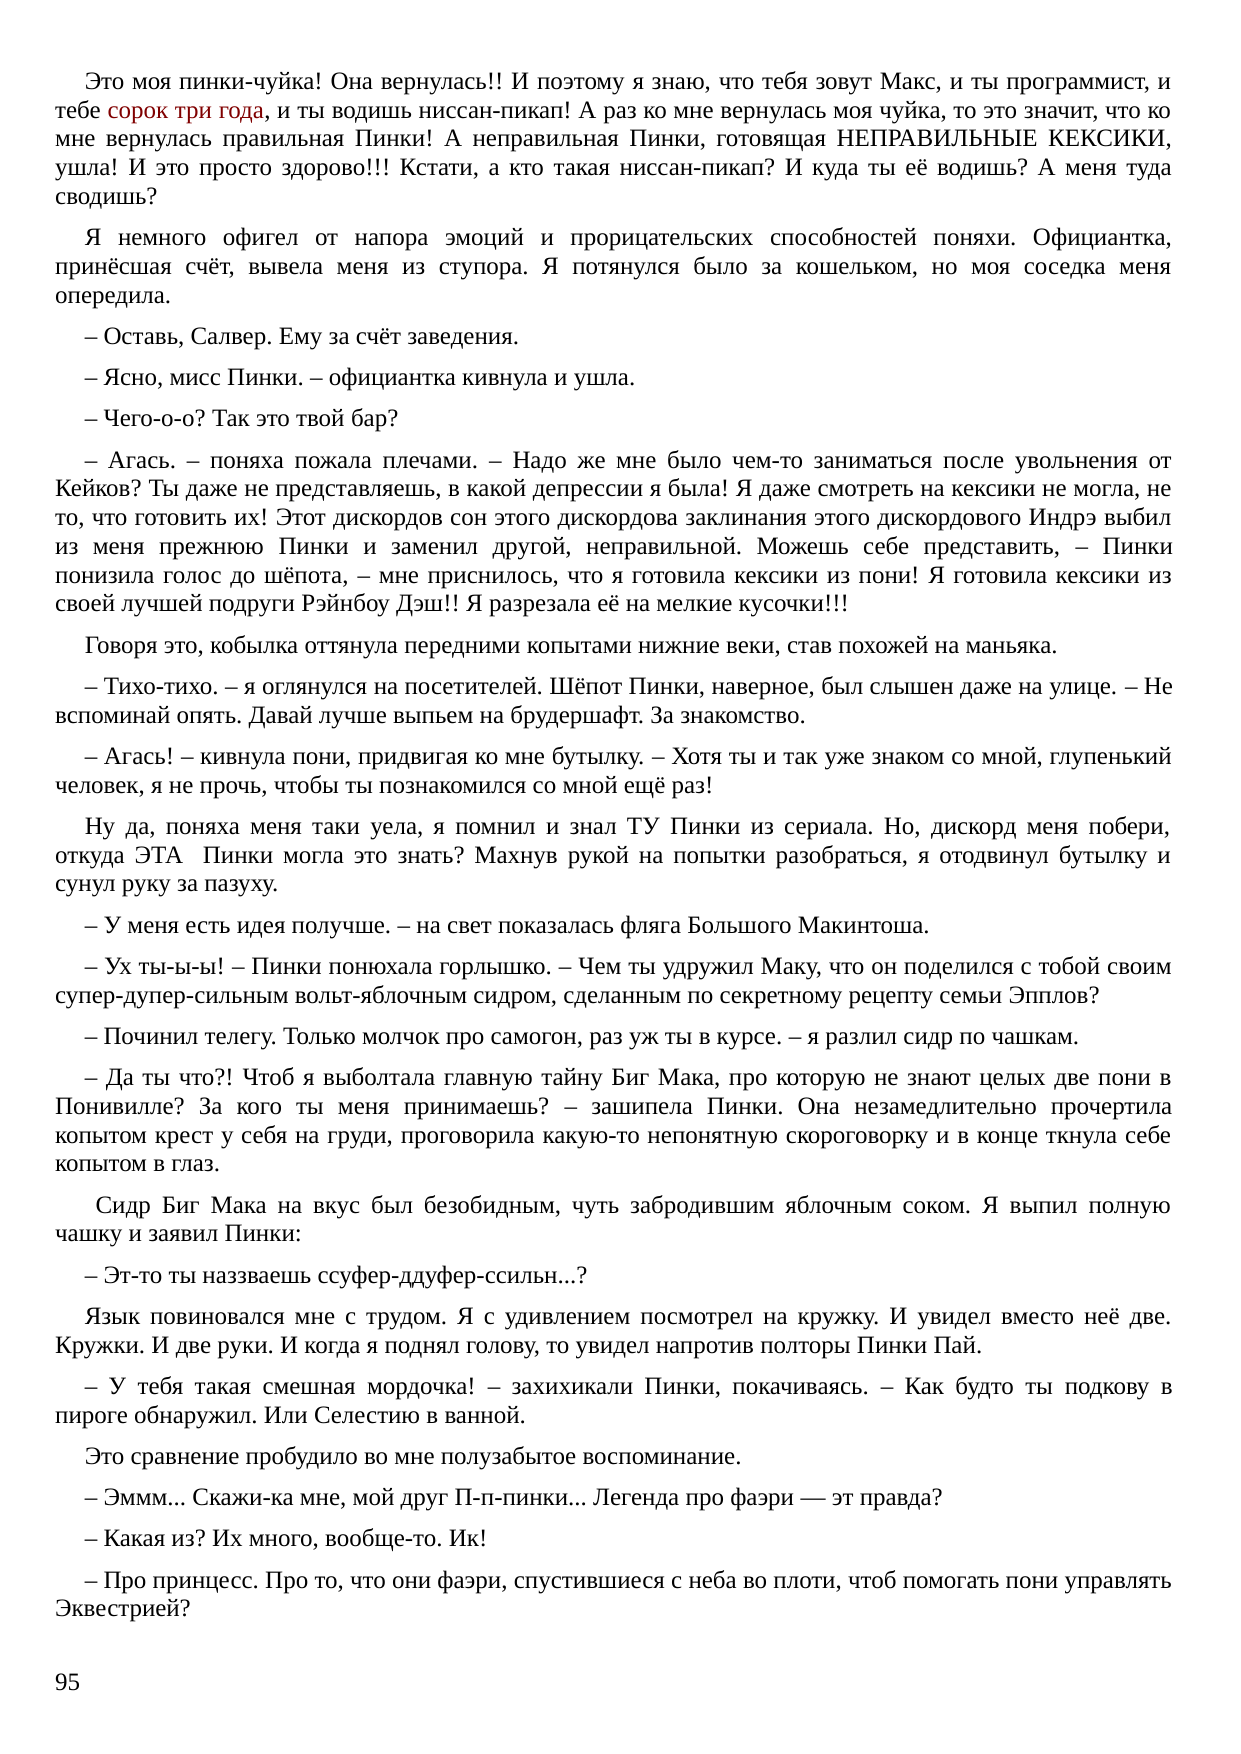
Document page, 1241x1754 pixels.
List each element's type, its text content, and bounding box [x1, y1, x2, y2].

text – Про принцесс. Про то, что они фаэри, спустившиеся с неба во плоти, чтоб помогать пони управлять Эквестрией? [55, 1565, 1173, 1622]
text – Ясно, мисс Пинки. – официантка кивнула и ушла. [55, 362, 1173, 391]
text – Какая из? Их много, вообще-то. Ик! [55, 1523, 1173, 1552]
text – Починил телегу. Только молчок про самогон, раз уж ты в курсе. – я разлил сидр по чашкам. [55, 1021, 1173, 1050]
text – У меня есть идея получше. – на свет показалась фляга Большого Макинтоша. [55, 910, 1173, 938]
text Язык повиновался мне с трудом. Я с удивлением посмотрел на кружку. И увидел вместо неё две. Кружки. И две руки. И когда я поднял голову, то увидел напротив полторы Пинки Пай. [55, 1301, 1173, 1358]
text – Тихо-тихо. – я оглянулся на посетителей. Шёпот Пинки, наверное, был слышен даже на улице. – Не вспоминай опять. Давай лучше выпьем на брудершафт. За знакомство. [55, 671, 1173, 728]
text – Чего-о-о? Так это твой бар? [55, 403, 1173, 432]
text – Да ты что?! Чтоб я выболтала главную тайну Биг Мака, про которую не знают целых две пони в Понивилле? За кого ты меня принимаешь? – зашипела Пинки. Она незамедлительно прочертила копытом крест у себя на груди, проговорила какую-то непонятную скороговорку и в конце ткнула себе копытом в глаз. [55, 1062, 1173, 1177]
text Я немного офигел от напора эмоций и прорицательских способностей поняхи. Официантка, принёсшая счёт, вывела меня из ступора. Я потянулся было за кошельком, но моя соседка меня опередила. [55, 222, 1173, 308]
text Это моя пинки-чуйка! Она вернулась!! И поэтому я знаю, что тебя зовут Макс, и ты программист, и тебе сорок три года, и ты водишь ниссан-пикап! А раз ко мне вернулась моя чуйка, то это значит, что ко мне вернулась правильная Пинки! А неправильная Пинки, готовящая НЕПРАВИЛЬНЫЕ КЕКСИКИ, ушла! И это просто здорово!!! Кстати, а кто такая ниссан-пикап? И куда ты её водишь? А меня туда сводишь? [55, 66, 1173, 210]
text Говоря это, кобылка оттянула передними копытами нижние веки, став похожей на маньяка. [55, 630, 1173, 658]
text – Эт-то ты наззваешь ссуфер-ддуфер-ссильн...? [55, 1260, 1173, 1288]
text – Агась! – кивнула пони, придвигая ко мне бутылку. – Хотя ты и так уже знаком со мной, глупенький человек, я не прочь, чтобы ты познакомился со мной ещё раз! [55, 741, 1173, 798]
text – У тебя такая смешная мордочка! – захихикали Пинки, покачиваясь. – Как будто ты подкову в пироге обнаружил. Или Селестию в ванной. [55, 1371, 1173, 1428]
text – Агась. – поняха пожала плечами. – Надо же мне было чем-то заниматься после увольнения от Кейков? Ты даже не представляешь, в какой депрессии я была! Я даже смотреть на кексики не могла, не то, что готовить их! Этот дискордов сон этого дискордова заклинания этого дискордового Индрэ выбил из меня прежнюю Пинки и заменил другой, неправильной. Можешь себе представить, – Пинки понизила голос до шёпота, – мне приснилось, что я готовила кексики из пони! Я готовила кексики из своей лучшей подруги Рэйнбоу Дэш!! Я разрезала её на мелкие кусочки!!! [55, 445, 1173, 617]
text – Оставь, Салвер. Ему за счёт заведения. [55, 321, 1173, 350]
text Сидр Биг Мака на вкус был безобидным, чуть забродившим яблочным соком. Я выпил полную чашку и заявил Пинки: [55, 1190, 1173, 1247]
text – Ух ты-ы-ы! – Пинки понюхала горлышко. – Чем ты удружил Маку, что он поделился с тобой своим супер-дупер-сильным вольт-яблочным сидром, сделанным по секретному рецепту семьи Эпплов? [55, 951, 1173, 1008]
text – Эммм... Скажи-ка мне, мой друг П-п-пинки... Легенда про фаэри — эт правда? [55, 1482, 1173, 1511]
text Это сравнение пробудило во мне полузабытое воспоминание. [55, 1441, 1173, 1470]
text Ну да, поняха меня таки уела, я помнил и знал ТУ Пинки из сериала. Но, дискорд меня побери, откуда ЭТА Пинки могла это знать? Махнув рукой на попытки разобраться, я отодвинул бутылку и сунул руку за пазуху. [55, 811, 1173, 897]
